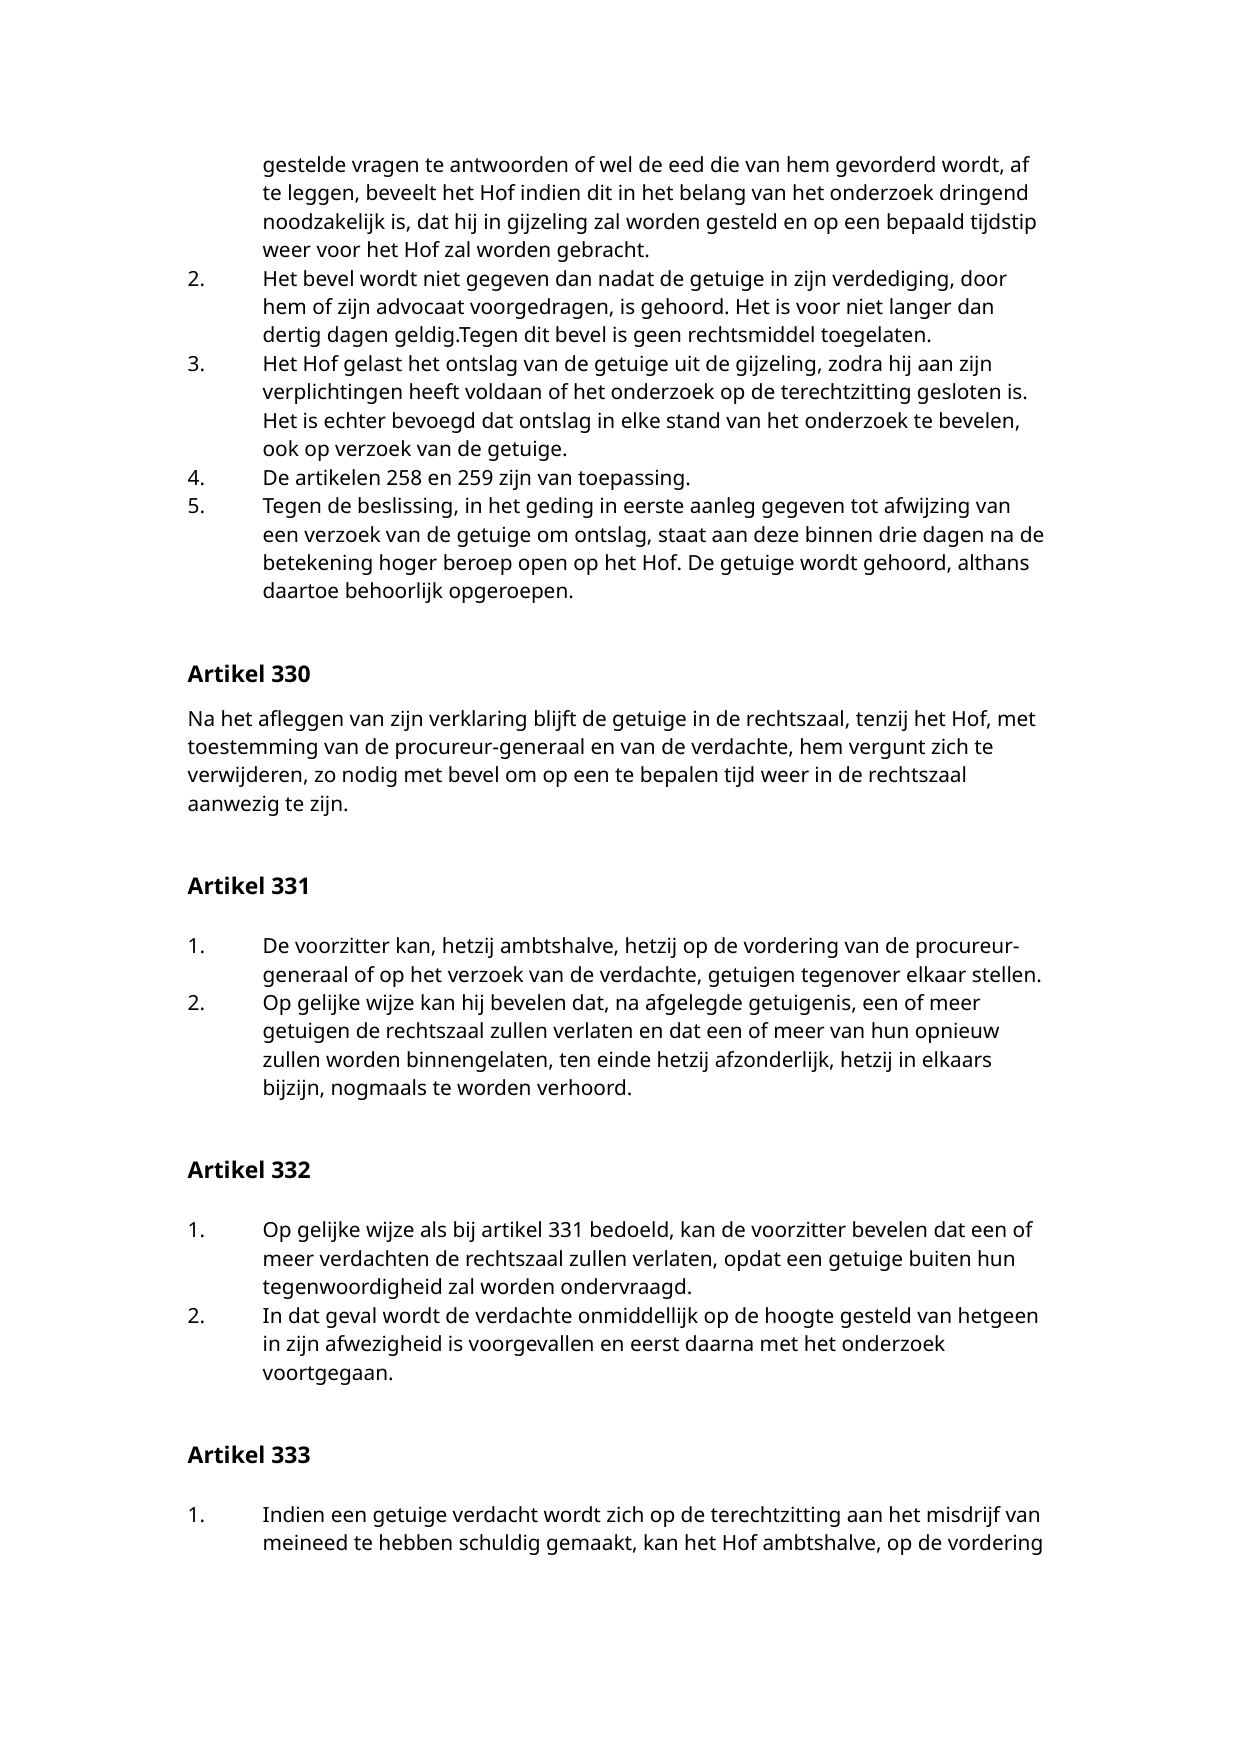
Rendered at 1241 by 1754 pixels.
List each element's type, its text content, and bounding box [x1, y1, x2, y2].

list De voorzitter kan, hetzij ambtshalve, hetzij op de vordering van de procureur-generaal of op het verzoek van de verdachte, getuigen tegenover elkaar stellen. [187, 931, 1053, 988]
list Het Hof gelast het ontslag van de getuige uit de gijzeling, zodra hij aan zijn verplichtingen heeft voldaan of het onderzoek op de terechtzitting gesloten is. Het is echter bevoegd dat ontslag in elke stand van het onderzoek te bevelen, ook op verzoek van de getuige. [187, 349, 1053, 463]
list gestelde vragen te antwoorden of wel de eed die van hem gevorderd wordt, af te leggen, beveelt het Hof indien dit in het belang van het onderzoek dringend noodzakelijk is, dat hij in gijzeling zal worden gesteld en op een bepaald tijdstip weer voor het Hof zal worden gebracht. [187, 150, 1053, 264]
subtitle Artikel 333 [187, 1439, 1053, 1470]
list Tegen de beslissing, in het geding in eerste aanleg gegeven tot afwijzing van een verzoek van de getuige om ontslag, staat aan deze binnen drie dagen na de betekening hoger beroep open op het Hof. De getuige wordt gehoord, althans daartoe behoorlijk opgeroepen. [187, 491, 1053, 605]
list Op gelijke wijze als bij artikel 331 bedoeld, kan de voorzitter bevelen dat een of meer verdachten de rechtszaal zullen verlaten, opdat een getuige buiten hun tegenwoordigheid zal worden ondervraagd. [187, 1216, 1053, 1301]
list Het bevel wordt niet gegeven dan nadat de getuige in zijn verdediging, door hem of zijn advocaat voorgedragen, is gehoord. Het is voor niet langer dan dertig dagen geldig.Tegen dit bevel is geen rechtsmiddel toegelaten. [187, 264, 1053, 349]
list Op gelijke wijze kan hij bevelen dat, na afgelegde getuigenis, een of meer getuigen de rechtszaal zullen verlaten en dat een of meer van hun opnieuw zullen worden binnengelaten, ten einde hetzij afzonderlijk, hetzij in elkaars bijzijn, nogmaals te worden verhoord. [187, 988, 1053, 1102]
subtitle Artikel 331 [187, 870, 1053, 901]
subtitle Artikel 330 [187, 657, 1053, 689]
list De artikelen 258 en 259 zijn van toepassing. [187, 463, 1053, 491]
subtitle Artikel 332 [187, 1154, 1053, 1186]
list Indien een getuige verdacht wordt zich op de terechtzitting aan het misdrijf van meineed te hebben schuldig gemaakt, kan het Hof ambtshalve, op de vordering [187, 1500, 1053, 1557]
text Na het afleggen van zijn verklaring blijft de getuige in de rechtszaal, tenzij het Hof, met toestemming van de procureur-generaal en van de verdachte, hem vergunt zich te verwijderen, zo nodig met bevel om op een te bepalen tijd weer in de rechtszaal aanwezig te zijn. [187, 704, 1053, 817]
list In dat geval wordt de verdachte onmiddellijk op de hoogte gesteld van hetgeen in zijn afwezigheid is voorgevallen en eerst daarna met het onderzoek voortgegaan. [187, 1301, 1053, 1386]
